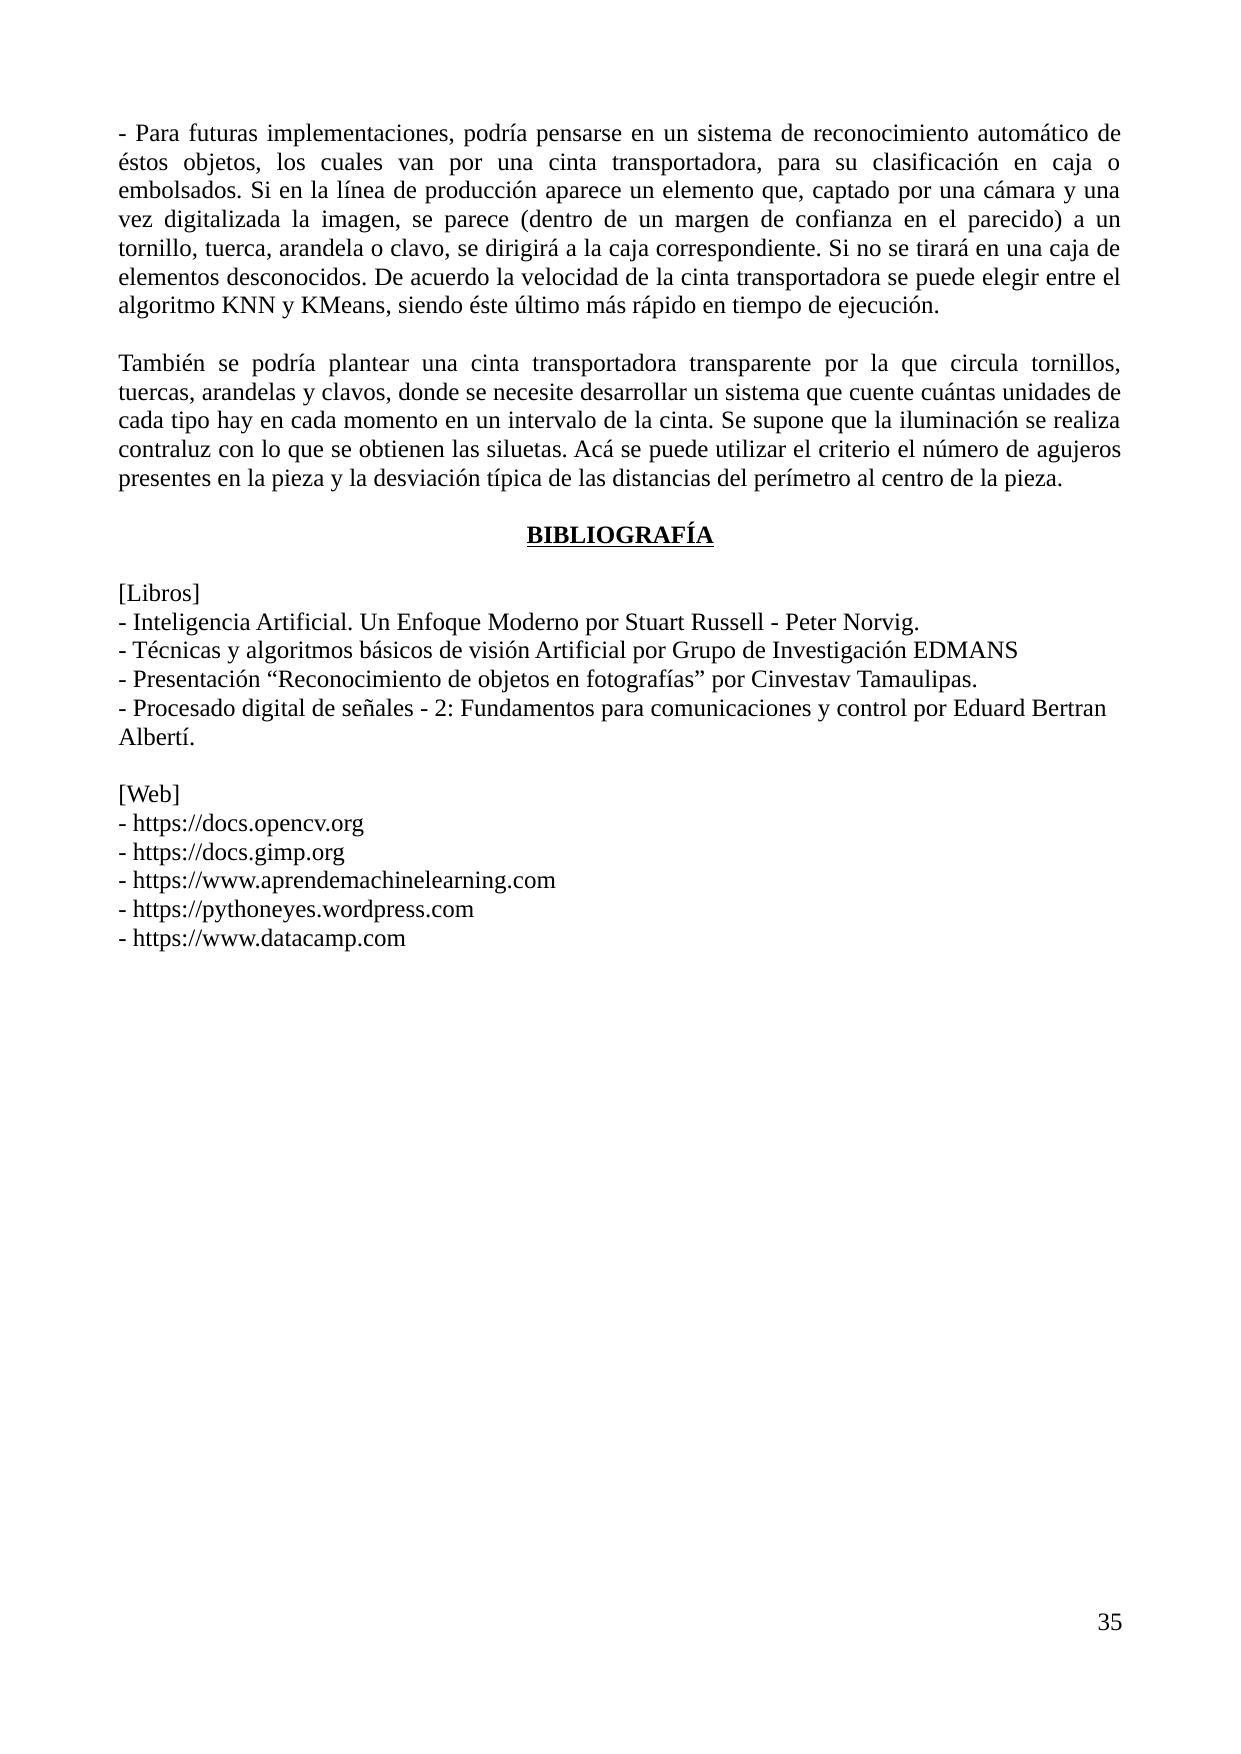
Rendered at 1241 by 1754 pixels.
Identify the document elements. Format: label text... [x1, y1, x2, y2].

text - https://www.datacamp.com [118, 923, 1122, 952]
text - Inteligencia Artificial. Un Enfoque Moderno por Stuart Russell - Peter Norvig. [118, 607, 1122, 636]
text También se podría plantear una cinta transportadora transparente por la que circula tornillos, tuercas, arandelas y clavos, donde se necesite desarrollar un sistema que cuente cuántas unidades de cada tipo hay en cada momento en un intervalo de la cinta. Se supone que la iluminación se realiza contraluz con lo que se obtienen las siluetas. Acá se puede utilizar el criterio el número de agujeros presentes en la pieza y la desviación típica de las distancias del perímetro al centro de la pieza. [118, 348, 1122, 492]
text - https://docs.opencv.org [118, 808, 1122, 837]
text - Técnicas y algoritmos básicos de visión Artificial por Grupo de Investigación EDMANS [118, 636, 1122, 664]
text - https://www.aprendemachinelearning.com [118, 866, 1122, 894]
text - https://pythoneyes.wordpress.com [118, 894, 1122, 923]
text - Para futuras implementaciones, podría pensarse en un sistema de reconocimiento automático de éstos objetos, los cuales van por una cinta transportadora, para su clasificación en caja o embolsados. Si en la línea de producción aparece un elemento que, captado por una cámara y una vez digitalizada la imagen, se parece (dentro de un margen de confianza en el parecido) a un tornillo, tuerca, arandela o clavo, se dirigirá a la caja correspondiente. Si no se tirará en una caja de elementos desconocidos. De acuerdo la velocidad de la cinta transportadora se puede elegir entre el algoritmo KNN y KMeans, siendo éste último más rápido en tiempo de ejecución. [118, 118, 1122, 319]
text [Web] [118, 779, 1122, 808]
text - Presentación “Reconocimiento de objetos en fotografías” por Cinvestav Tamaulipas. [118, 664, 1122, 693]
text - https://docs.gimp.org [118, 837, 1122, 866]
text BIBLIOGRAFÍA [118, 521, 1122, 549]
text - Procesado digital de señales - 2: Fundamentos para comunicaciones y control por Eduard Bertran Albertí. [118, 693, 1122, 751]
text [Libros] [118, 578, 1122, 607]
